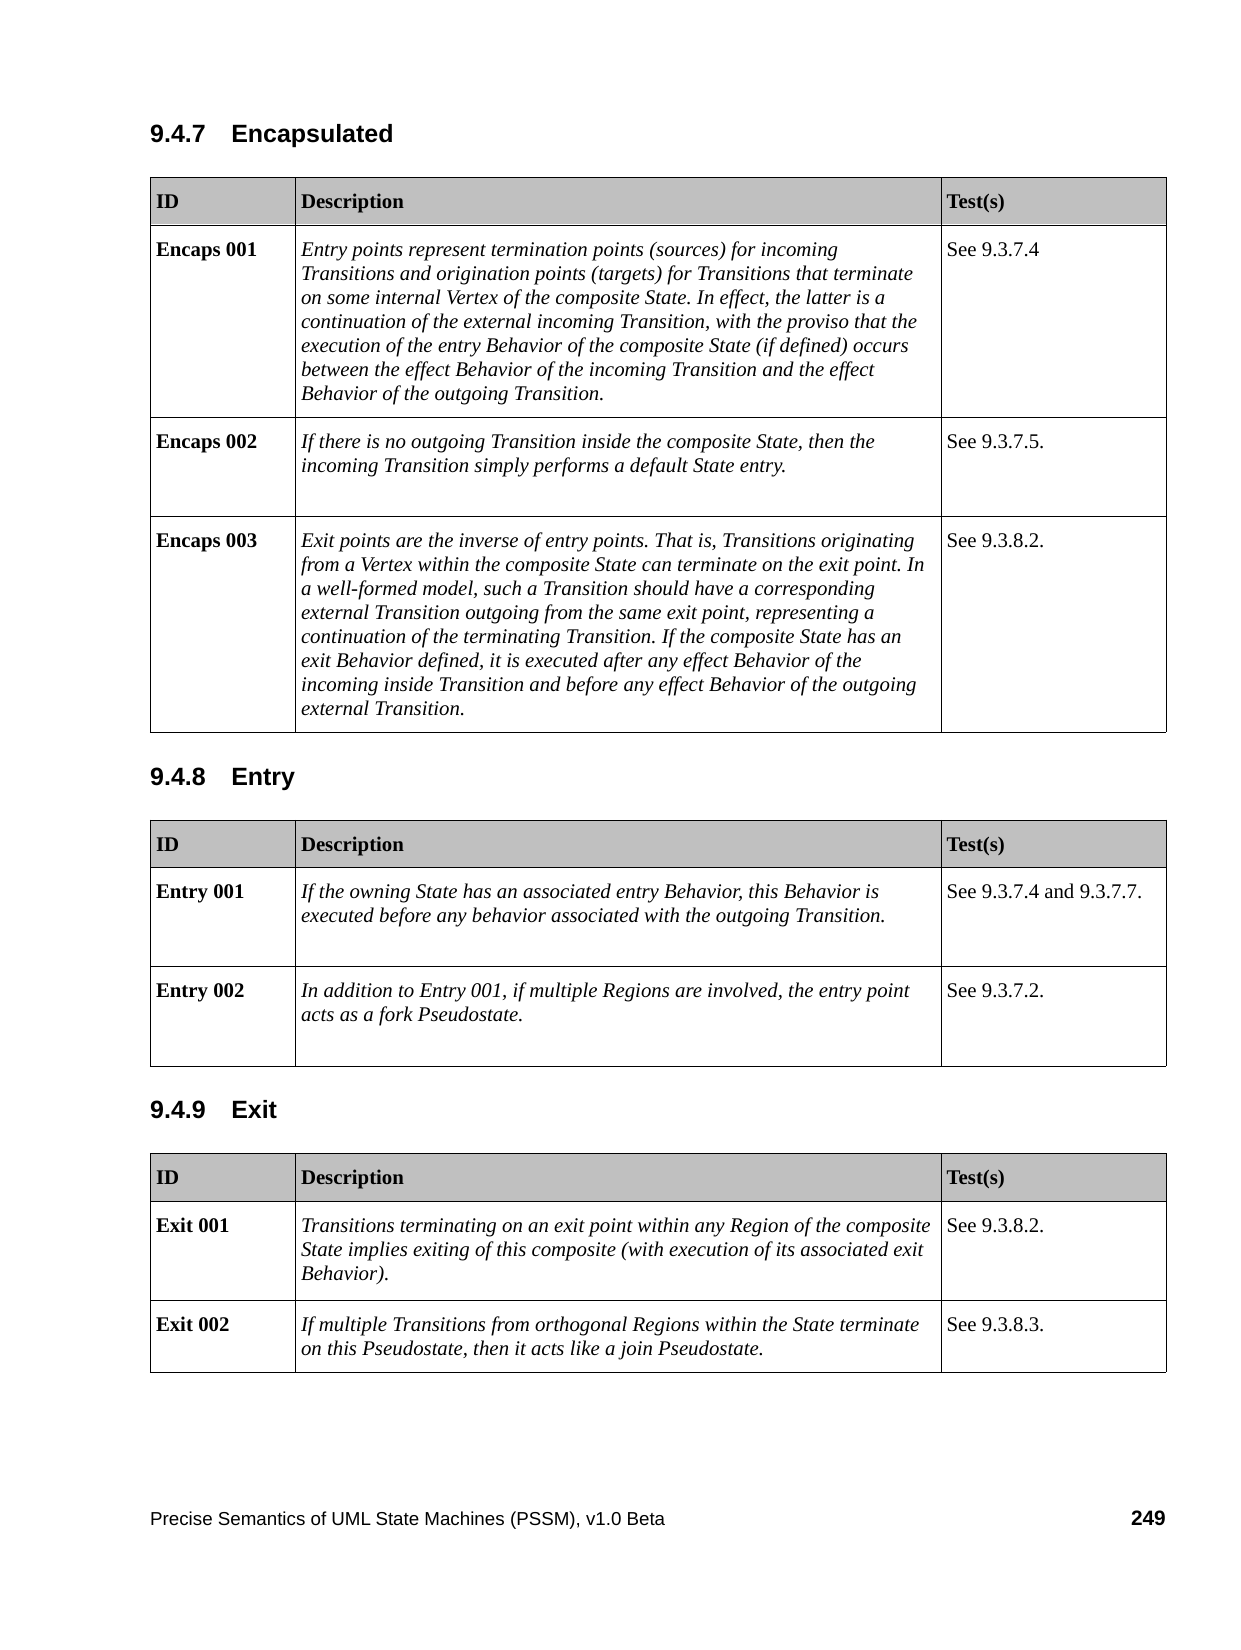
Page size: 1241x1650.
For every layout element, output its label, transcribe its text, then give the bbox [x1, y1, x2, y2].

table_cell Transitions terminating on an exit point within any Region of the composite State implies exiting of this composite (with execution of its associated exit Behavior). [296, 1202, 941, 1300]
table_cell See 9.3.8.2. [942, 517, 1166, 732]
table_cell See 9.3.8.2. [942, 1202, 1166, 1300]
table_cell See 9.3.8.3. [942, 1301, 1166, 1372]
table_cell See 9.3.7.4 [942, 226, 1166, 417]
table_cell In addition to Entry 001, if multiple Regions are involved, the entry point acts as a fork Pseudostate. [296, 967, 941, 1066]
table_header Test(s) [942, 178, 1166, 224]
table_header ID [151, 821, 295, 867]
table_header ID [151, 178, 295, 224]
table_header Test(s) [942, 1154, 1166, 1201]
table_header Test(s) [942, 821, 1166, 867]
table_cell Entry 002 [151, 967, 295, 1066]
table_cell Encaps 003 [151, 517, 295, 732]
subtitle Encapsulated [150, 118, 1166, 148]
table_cell See 9.3.7.5. [942, 418, 1166, 516]
table_cell Encaps 001 [151, 226, 295, 417]
table_header ID [151, 1154, 295, 1201]
table_cell If multiple Transitions from orthogonal Regions within the State terminate on this Pseudostate, then it acts like a join Pseudostate. [296, 1301, 941, 1372]
table_cell Exit points are the inverse of entry points. That is, Transitions originating from a Vertex within the composite State can terminate on the exit point. In a well-formed model, such a Transition should have a corresponding external Transition outgoing from the same exit point, representing a continuation of the terminating Transition. If the composite State has an exit Behavior defined, it is executed after any effect Behavior of the incoming inside Transition and before any effect Behavior of the outgoing external Transition. [296, 517, 941, 732]
table_cell Encaps 002 [151, 418, 295, 516]
table_header Description [296, 821, 941, 867]
table_cell Entry 001 [151, 868, 295, 966]
table_header Description [296, 178, 941, 224]
subtitle Entry [150, 761, 1166, 790]
table_header Description [296, 1154, 941, 1201]
table_cell See 9.3.7.2. [942, 967, 1166, 1066]
subtitle Exit [150, 1095, 1166, 1124]
table_cell If there is no outgoing Transition inside the composite State, then the incoming Transition simply performs a default State entry. [296, 418, 941, 516]
table_cell Exit 002 [151, 1301, 295, 1372]
table_cell See 9.3.7.4 and 9.3.7.7. [942, 868, 1166, 966]
table_cell Entry points represent termination points (sources) for incoming Transitions and origination points (targets) for Transitions that terminate on some internal Vertex of the composite State. In effect, the latter is a continuation of the external incoming Transition, with the proviso that the execution of the entry Behavior of the composite State (if defined) occurs between the effect Behavior of the incoming Transition and the effect Behavior of the outgoing Transition. [296, 226, 941, 417]
table_cell If the owning State has an associated entry Behavior, this Behavior is executed before any behavior associated with the outgoing Transition. [296, 868, 941, 966]
table_cell Exit 001 [151, 1202, 295, 1300]
